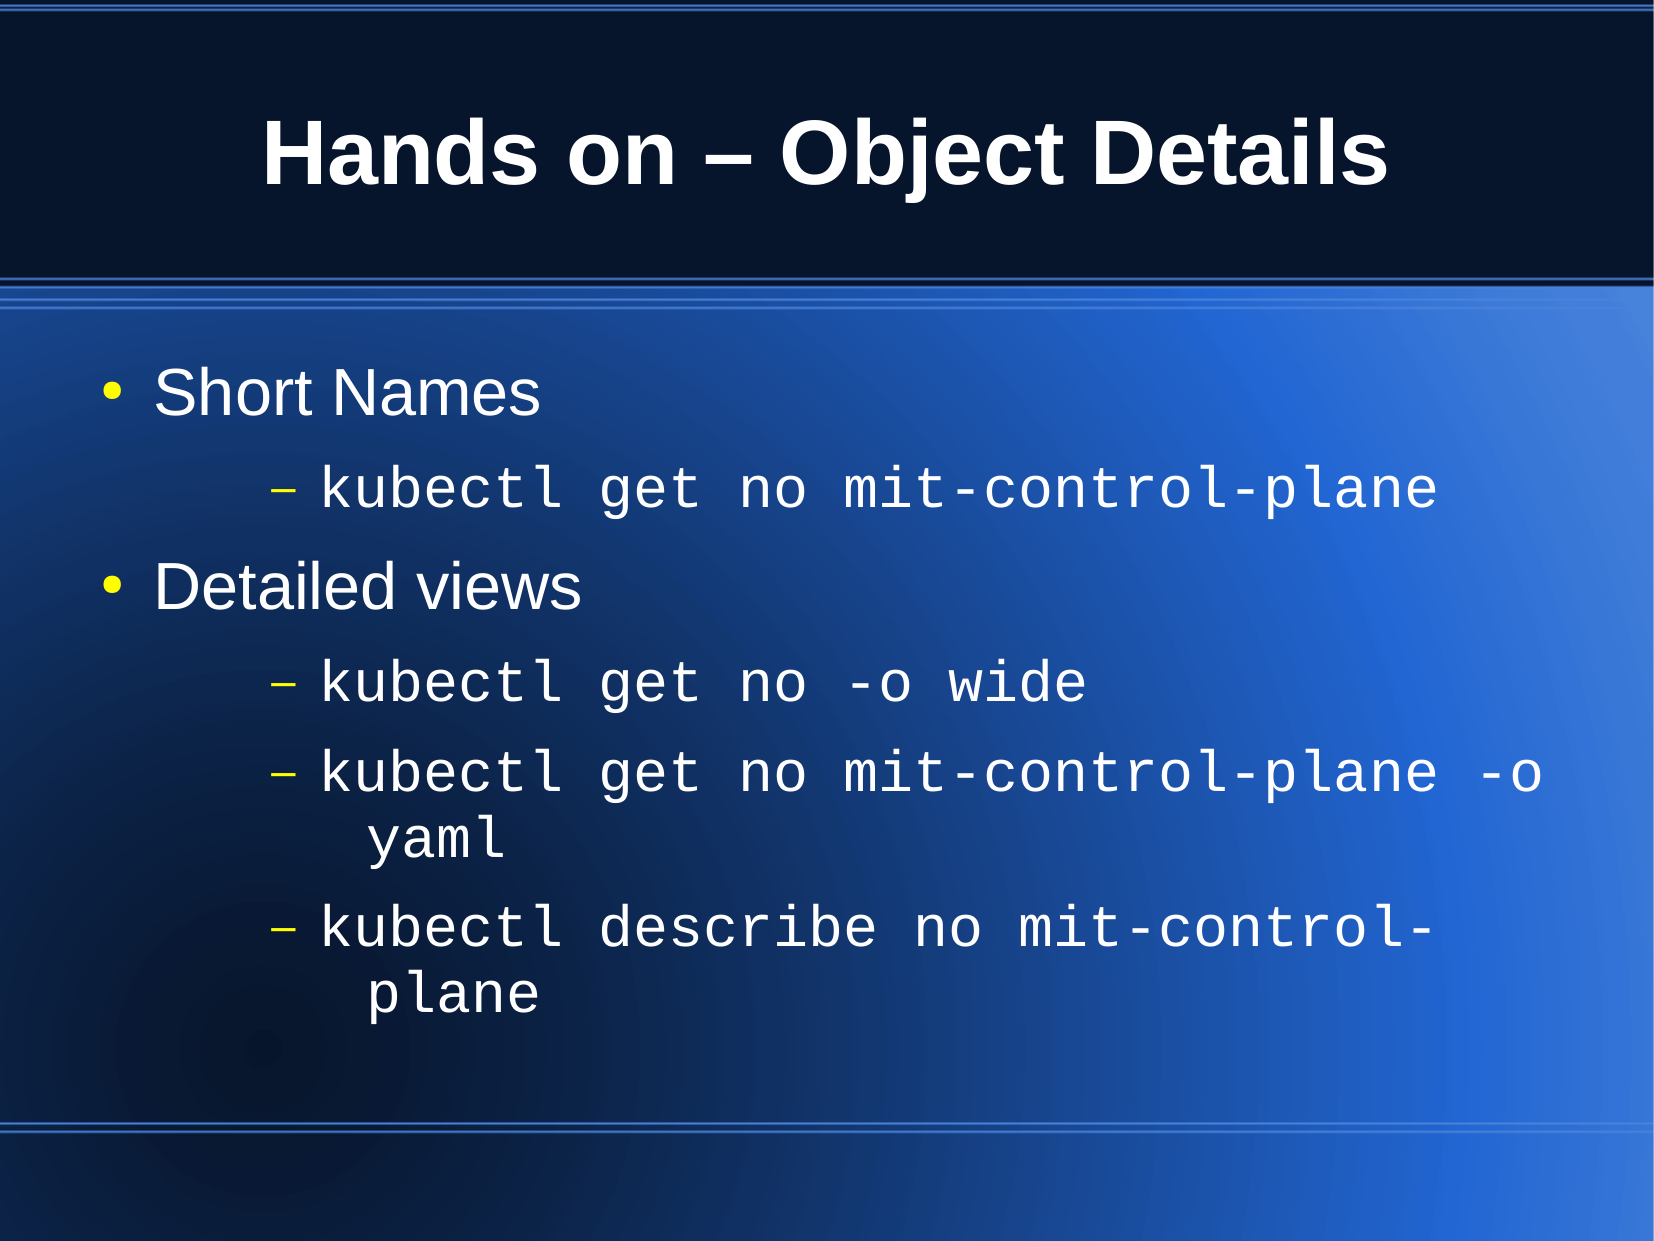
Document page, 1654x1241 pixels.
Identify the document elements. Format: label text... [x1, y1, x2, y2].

title Hands on – Object Details [82, 49, 1571, 257]
list Short Names kubectl get no mit-control-plane Detailed views kubectl get no -o wide kubectl get no mit-control-plane -o yaml kubectl describe no mit-control-plane [82, 355, 1571, 1058]
picture [0, 0, 1654, 1241]
